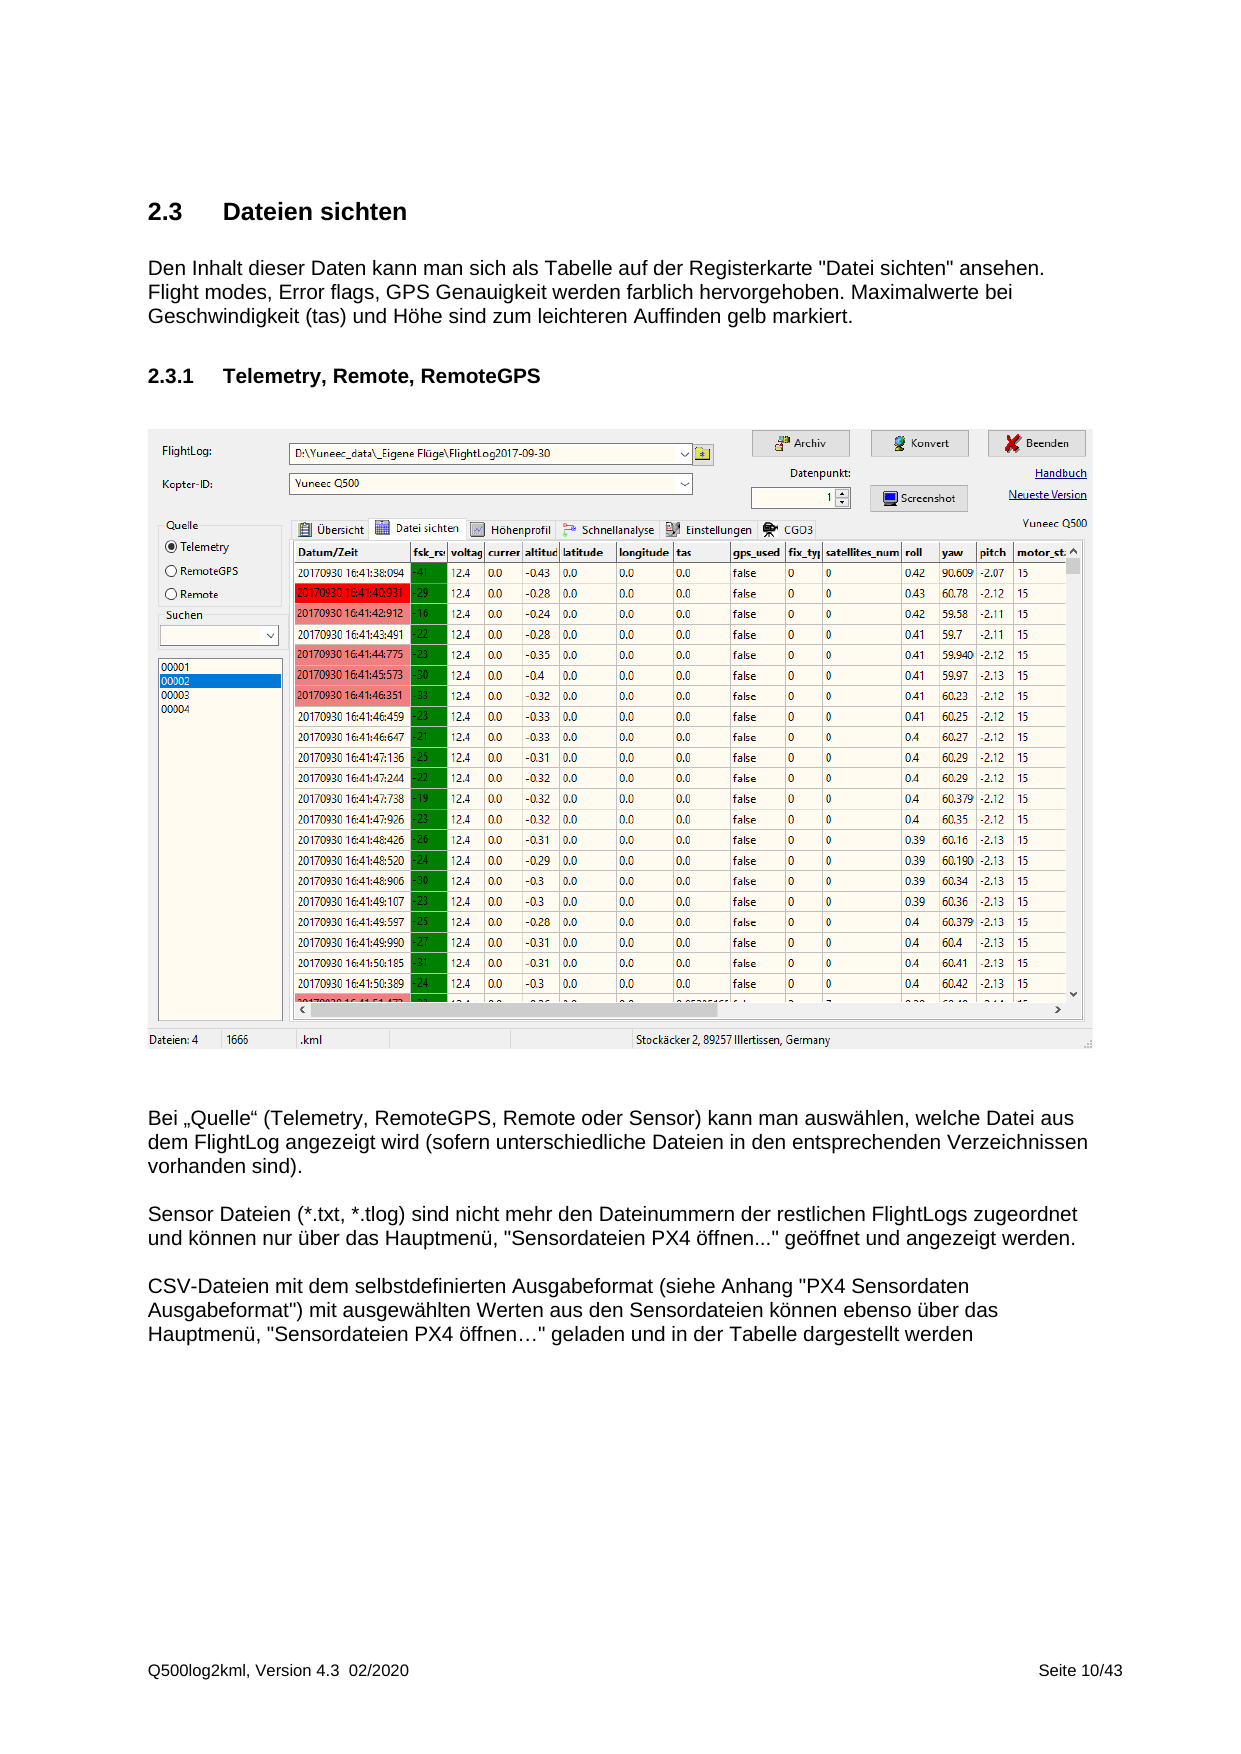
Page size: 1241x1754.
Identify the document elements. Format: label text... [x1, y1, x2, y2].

subtitle Dateien sichten [148, 197, 1093, 225]
subtitle Telemetry, Remote, RemoteGPS [148, 364, 1093, 388]
text Den Inhalt dieser Daten kann man sich als Tabelle auf der Registerkarte "Datei sichten" ansehen. Flight modes, Error flags, GPS Genauigkeit werden farblich hervorgehoben. Maximalwerte bei Geschwindigkeit (tas) und Höhe sind zum leichteren Auffinden gelb markiert. [148, 256, 1093, 327]
picture [147, 429, 1093, 1049]
text Bei „Quelle“ (Telemetry, RemoteGPS, Remote oder Sensor) kann man auswählen, welche Datei aus dem FlightLog angezeigt wird (sofern unterschiedliche Dateien in den entsprechenden Verzeichnissen vorhanden sind). [148, 1106, 1093, 1178]
text CSV-Dateien mit dem selbstdefinierten Ausgabeformat (siehe Anhang "PX4 Sensordaten Ausgabeformat") mit ausgewählten Werten aus den Sensordateien können ebenso über das Hauptmenü, "Sensordateien PX4 öffnen…" geladen und in der Tabelle dargestellt werden [148, 1274, 1093, 1346]
text Sensor Dateien (*.txt, *.tlog) sind nicht mehr den Dateinummern der restlichen FlightLogs zugeordnet und können nur über das Hauptmenü, "Sensordateien PX4 öffnen..." geöffnet und angezeigt werden. [148, 1202, 1093, 1250]
